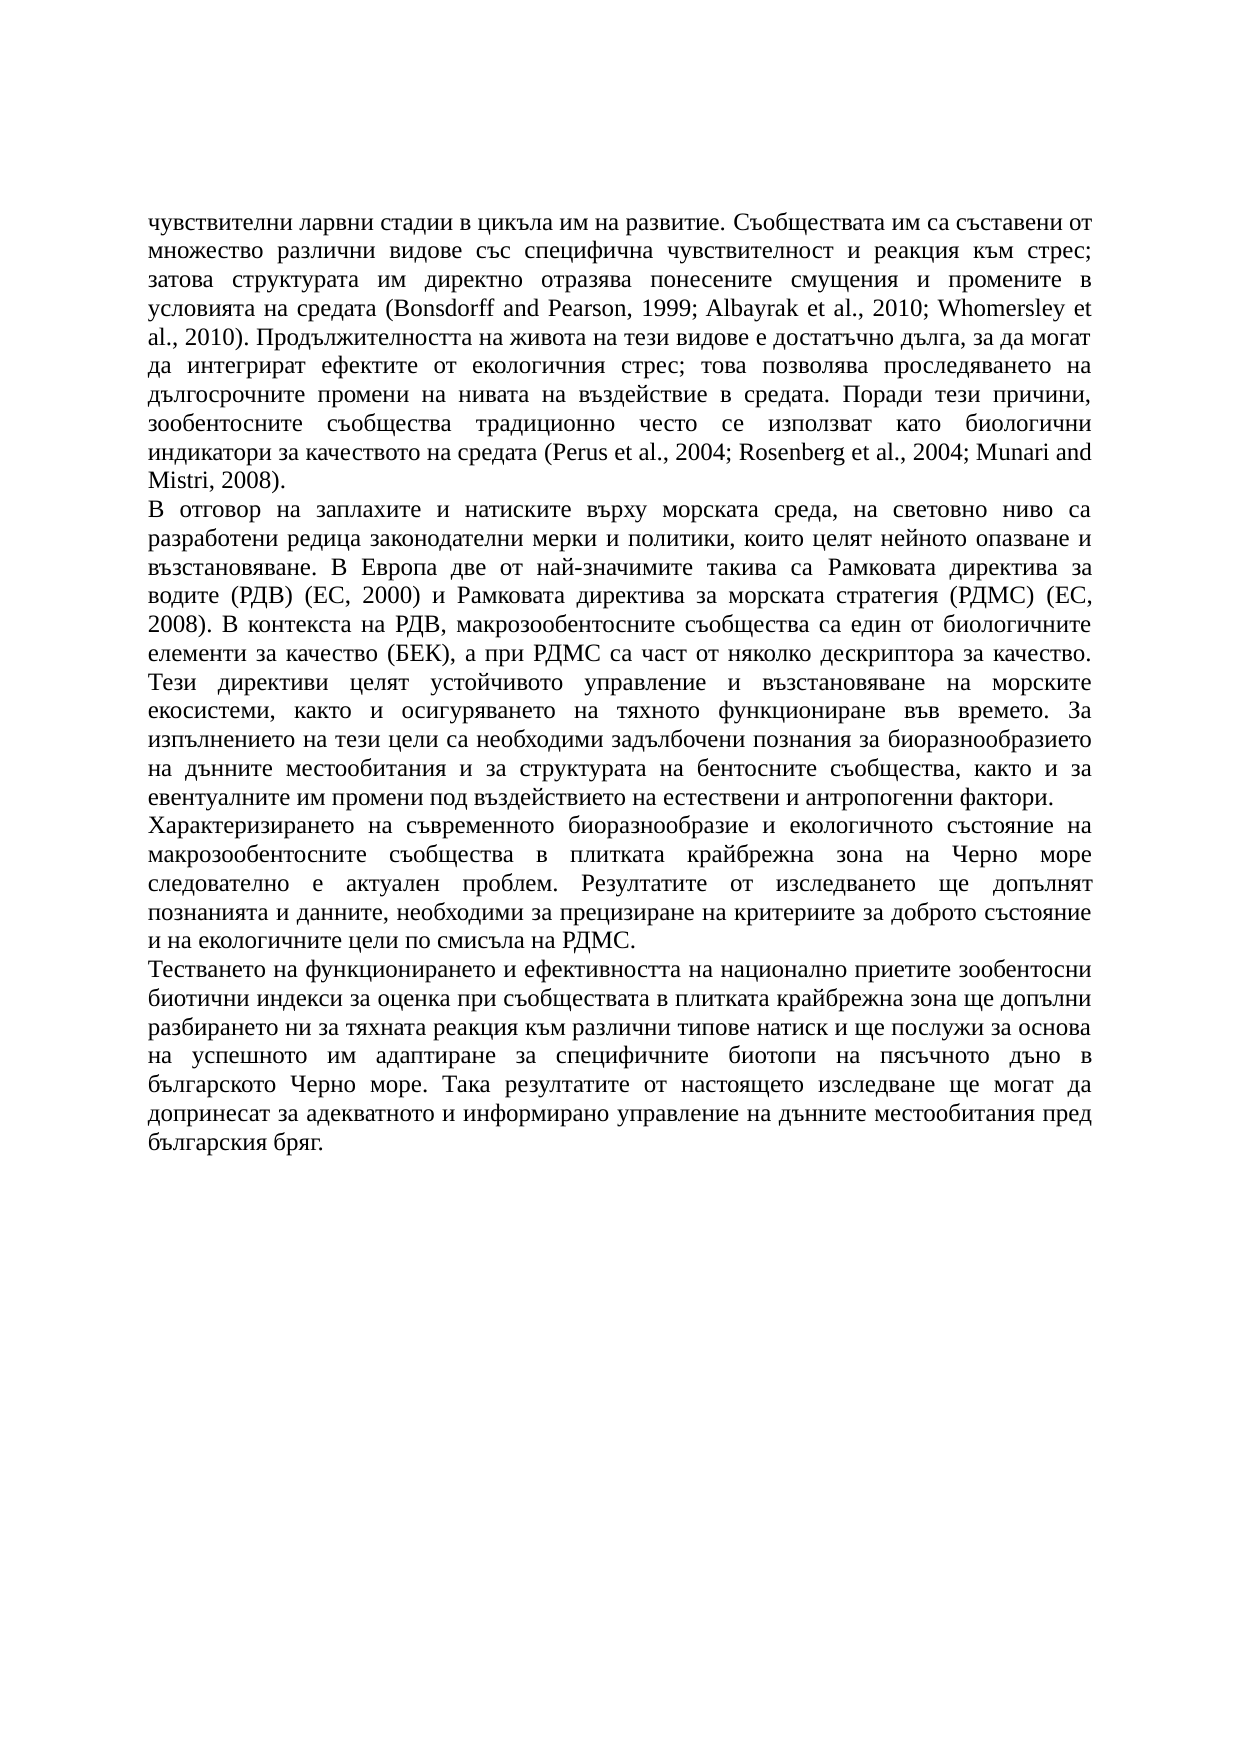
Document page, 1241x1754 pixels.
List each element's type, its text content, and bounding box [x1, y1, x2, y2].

text Тестването на функционирането и ефективността на национално приетите зообентосни биотични индекси за оценка при съобществата в плитката крайбрежна зона ще допълни разбирането ни за тяхната реакция към различни типове натиск и ще послужи за основа на успешното им адаптиране за специфичните биотопи на пясъчното дъно в българското Черно море. Така резултатите от настоящето изследване ще могат да допринесат за адекватното и информирано управление на дънните местообитания пред българския бряг. [148, 954, 1093, 1155]
text Характеризирането на съвременното биоразнообразие и екологичното състояние на макрозообентосните съобщества в плитката крайбрежна зона на Черно море следователно е актуален проблем. Резултатите от изследването ще допълнят познанията и данните, необходими за прецизиране на критериите за доброто състояние и на екологичните цели по смисъла на РДМС. [148, 810, 1093, 954]
text В отговор на заплахите и натиските върху морската среда, на световно ниво са разработени редица законодателни мерки и политики, които целят нейното опазване и възстановяване. В Европа две от най-значимите такива са Рамковата директива за водите (РДВ) (EC, 2000) и Рамковата директива за морската стратегия (РДМС) (EC, 2008). В контекста на РДВ, макрозообентосните съобщества са един от биологичните елементи за качество (БЕК), а при РДМС са част от няколко дескриптора за качество. Тези директиви целят устойчивото управление и възстановяване на морските екосистеми, както и осигуряването на тяхното функциониране във времето. За изпълнението на тези цели са необходими задълбочени познания за биоразнообразието на дънните местообитания и за структурата на бентосните съобщества, както и за евентуалните им промени под въздействието на естествени и антропогенни фактори. [148, 494, 1093, 810]
text чувствителни ларвни стадии в цикъла им на развитие. Съобществата им са съставени от множество различни видове със специфична чувствителност и реакция към стрес; затова структурата им директно отразява понесените смущения и промените в условията на средата (Bonsdorff and Pearson, 1999; Albayrak et al., 2010; Whomersley et al., 2010). Продължителността на живота на тези видове е достатъчно дълга, за да могат да интегрират ефектите от екологичния стрес; това позволява проследяването на дългосрочните промени на нивата на въздействие в средата. Поради тези причини, зообентосните съобщества традиционно често се използват като биологични индикатори за качеството на средата (Perus et al., 2004; Rosenberg et al., 2004; Munari and Mistri, 2008). [148, 207, 1093, 494]
